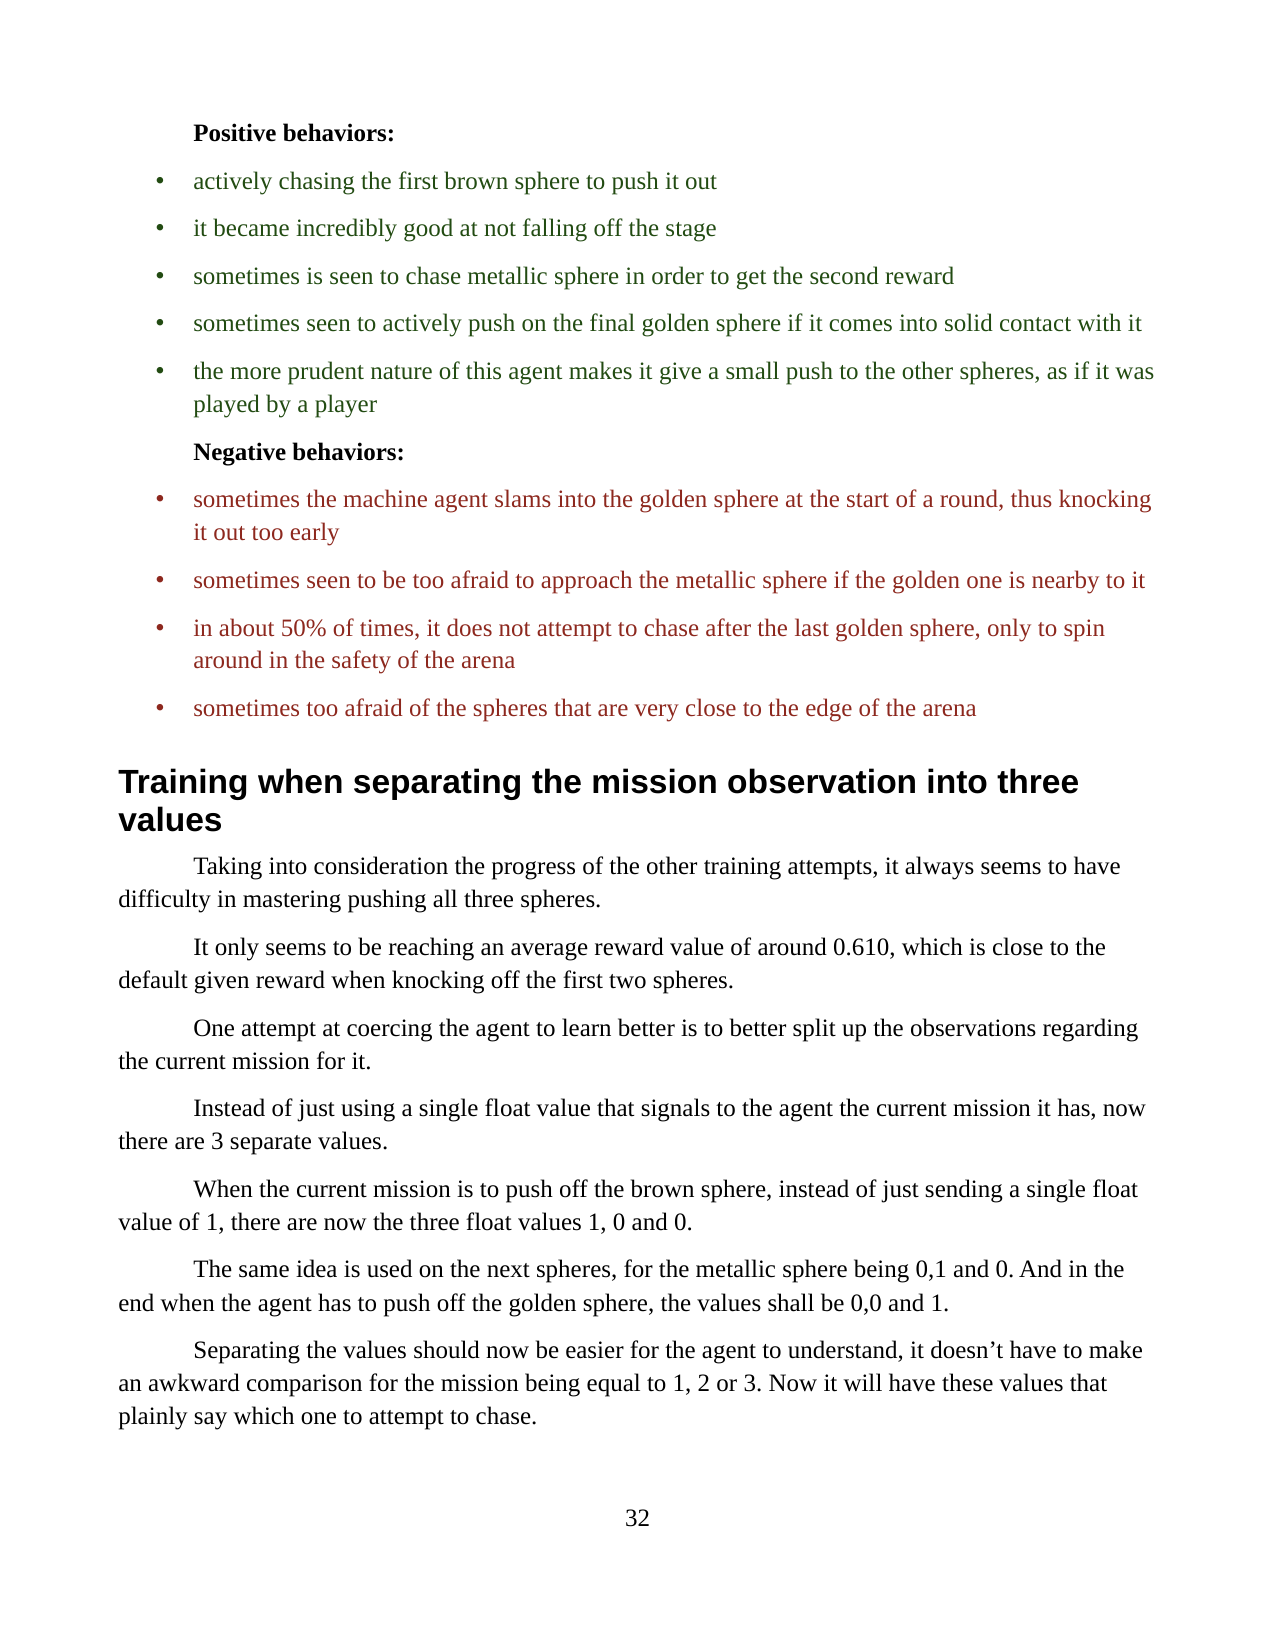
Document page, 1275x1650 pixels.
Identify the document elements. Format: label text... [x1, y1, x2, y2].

text Instead of just using a single float value that signals to the agent the current mission it has, now there are 3 separate values. [118, 1093, 1157, 1155]
list sometimes too afraid of the spheres that are very close to the edge of the arena [156, 693, 1157, 722]
text The same idea is used on the next spheres, for the metallic sphere being 0,1 and 0. And in the end when the agent has to push off the golden sphere, the values shall be 0,0 and 1. [118, 1254, 1157, 1316]
list sometimes is seen to chase metallic sphere in order to get the second reward [156, 261, 1157, 290]
text Separating the values should now be easier for the agent to understand, it doesn’t have to make an awkward comparison for the mission being equal to 1, 2 or 3. Now it will have these values that plainly say which one to attempt to chase. [118, 1335, 1157, 1430]
list sometimes seen to actively push on the final golden sphere if it comes into solid contact with it [156, 308, 1157, 337]
text Positive behaviors: [118, 118, 1157, 147]
list sometimes the machine agent slams into the golden sphere at the start of a round, thus knocking it out too early [156, 484, 1157, 546]
list actively chasing the first brown sphere to push it out [156, 166, 1157, 194]
text Taking into consideration the progress of the other training attempts, it always seems to have difficulty in mastering pushing all three spheres. [118, 851, 1157, 913]
text One attempt at coercing the agent to learn better is to better split up the observations regarding the current mission for it. [118, 1013, 1157, 1074]
list sometimes seen to be too afraid to approach the metallic sphere if the golden one is nearby to it [156, 565, 1157, 594]
list the more prudent nature of this agent makes it give a small push to the other spheres, as if it was played by a player [156, 356, 1157, 418]
list it became incredibly good at not falling off the stage [156, 213, 1157, 242]
text It only seems to be reaching an average reward value of around 0.610, which is close to the default given reward when knocking off the first two spheres. [118, 932, 1157, 994]
list in about 50% of times, it does not attempt to chase after the last golden sphere, only to spin around in the safety of the arena [156, 613, 1157, 674]
text When the current mission is to push off the brown sphere, instead of just sending a single float value of 1, there are now the three float values 1, 0 and 0. [118, 1174, 1157, 1236]
list Negative behaviors: [156, 437, 1157, 466]
subtitle Training when separating the mission observation into three values [118, 762, 1157, 839]
